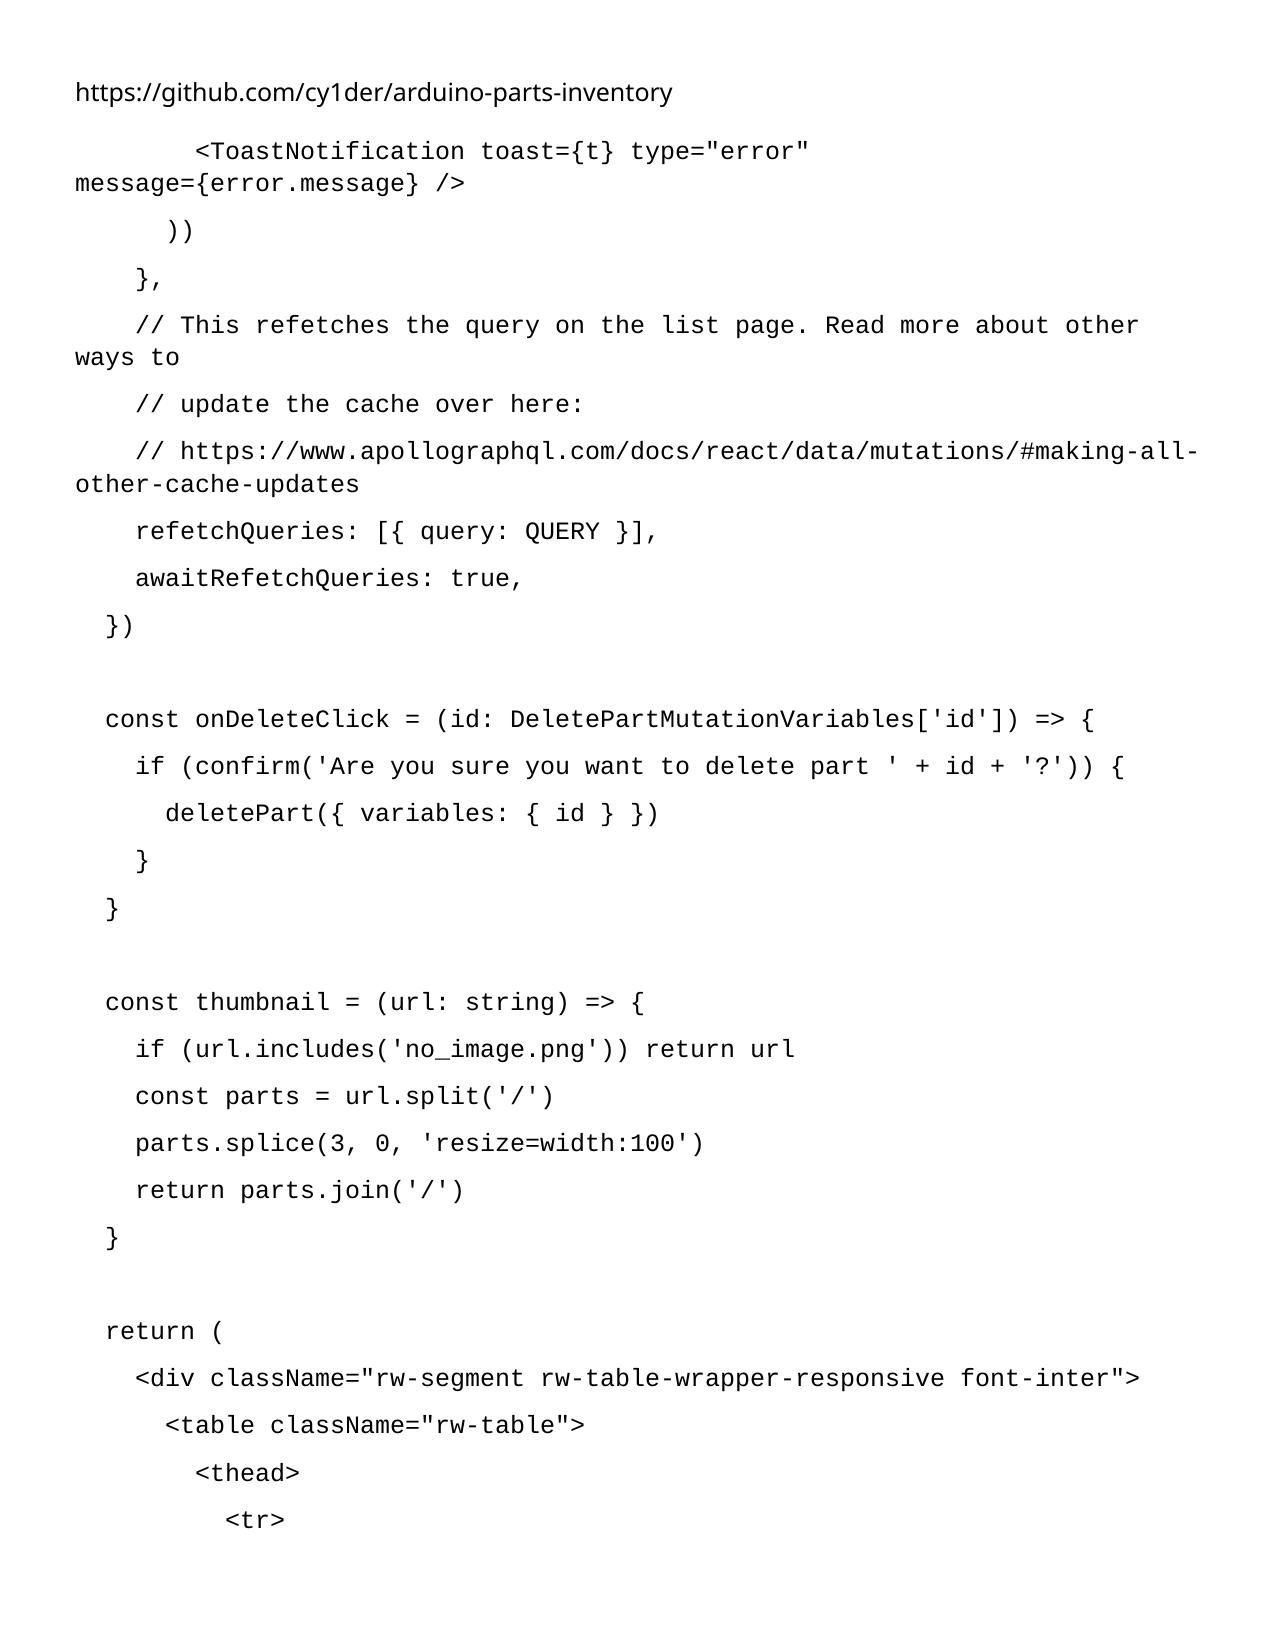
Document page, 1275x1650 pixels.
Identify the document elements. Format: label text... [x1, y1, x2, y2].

text )) [75, 218, 1200, 246]
text if (url.includes('no_image.png')) return url [75, 1036, 1200, 1065]
text // https://www.apollographql.com/docs/react/data/mutations/#making-all-other-cache-updates [75, 439, 1200, 500]
text const thumbnail = (url: string) => { [75, 989, 1200, 1018]
text } [75, 895, 1200, 923]
text if (confirm('Are you sure you want to delete part ' + id + '?')) { [75, 754, 1200, 782]
text }, [75, 265, 1200, 293]
text <div className="rw-segment rw-table-wrapper-responsive font-inter"> [75, 1366, 1200, 1394]
text deletePart({ variables: { id } }) [75, 801, 1200, 829]
text } [75, 1225, 1200, 1253]
text refetchQueries: [{ query: QUERY }], [75, 518, 1200, 547]
text <tr> [75, 1507, 1200, 1536]
text return parts.join('/') [75, 1178, 1200, 1206]
text const onDeleteClick = (id: DeletePartMutationVariables['id']) => { [75, 707, 1200, 735]
text return ( [75, 1319, 1200, 1347]
text } [75, 848, 1200, 876]
text <table className="rw-table"> [75, 1413, 1200, 1441]
text // update the cache over here: [75, 392, 1200, 420]
text const parts = url.split('/') [75, 1083, 1200, 1112]
text <ToastNotification toast={t} type="error" message={error.message} /> [75, 138, 1200, 199]
text awaitRefetchQueries: true, [75, 566, 1200, 594]
text parts.splice(3, 0, 'resize=width:100') [75, 1131, 1200, 1159]
text <thead> [75, 1460, 1200, 1488]
text // This refetches the query on the list page. Read more about other ways to [75, 312, 1200, 373]
text }) [75, 613, 1200, 641]
